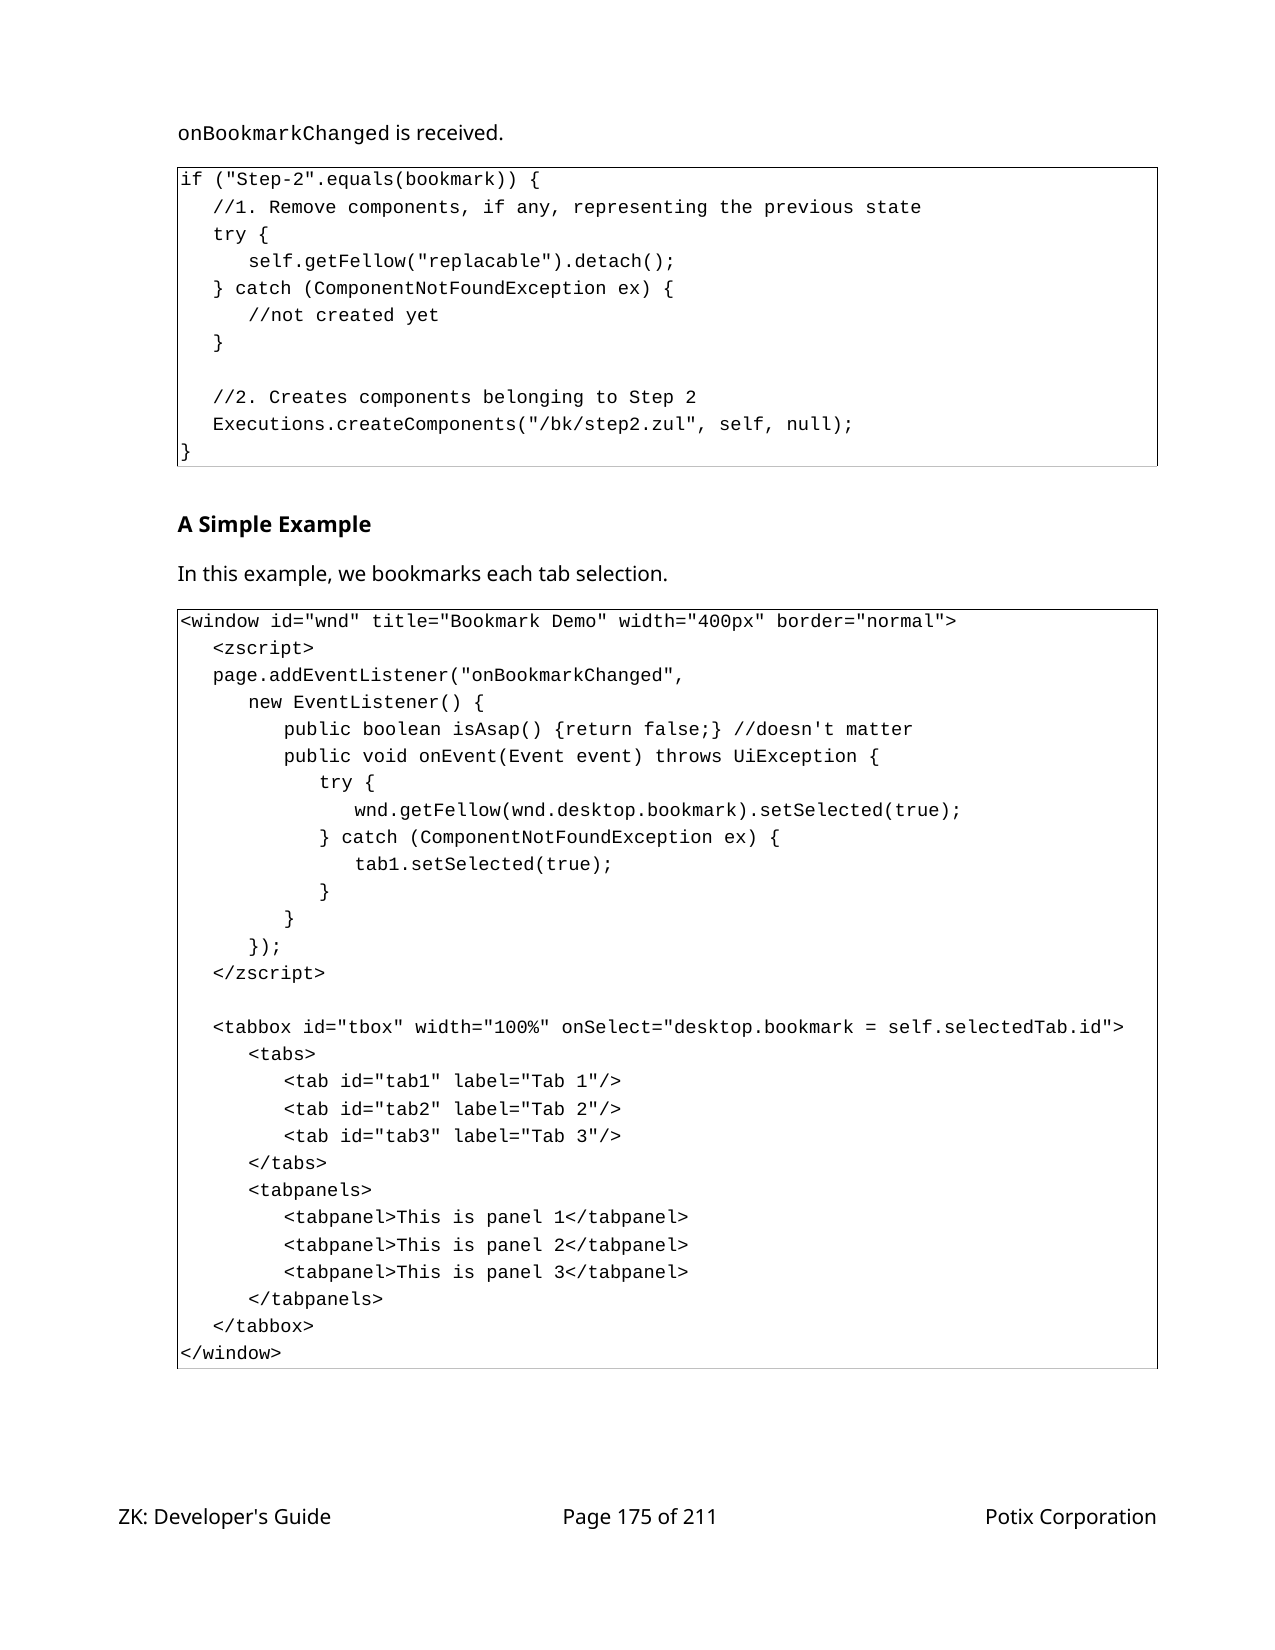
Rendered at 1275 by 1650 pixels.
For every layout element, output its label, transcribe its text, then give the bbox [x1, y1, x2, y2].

text //not created yet [178, 303, 1157, 327]
text <tabpanels> [178, 1178, 1157, 1202]
text } catch (ComponentNotFoundException ex) { [178, 276, 1157, 300]
text //2. Creates components belonging to Step 2 [178, 385, 1157, 409]
text public boolean isAsap() {return false;} //doesn't matter public void onEvent(Event event) throws UiException { try { [178, 717, 1157, 794]
text <tab id="tab1" label="Tab 1"/> [178, 1069, 1157, 1094]
text Executions.createComponents("/bk/step2.zul", self, null); [178, 412, 1157, 436]
text <tabpanel>This is panel 3</tabpanel> [178, 1260, 1157, 1284]
text } catch (ComponentNotFoundException ex) { [178, 825, 1157, 849]
text <tabs> [178, 1042, 1157, 1066]
text <window id="wnd" title="Bookmark Demo" width="400px" border="normal"> [178, 610, 1157, 633]
text </tabs> [178, 1151, 1157, 1175]
text } [178, 330, 1157, 355]
text <tabpanel>This is panel 2</tabpanel> [178, 1232, 1157, 1257]
text </zscript> [178, 961, 1157, 985]
text </window> [178, 1341, 1157, 1368]
text <tabpanel>This is panel 1</tabpanel> [178, 1205, 1157, 1229]
subtitle A Simple Example [177, 509, 1157, 539]
text <tab id="tab2" label="Tab 2"/> [178, 1097, 1157, 1121]
text In this example, we bookmarks each tab selection. [177, 559, 1157, 588]
text } [178, 906, 1157, 931]
text if ("Step-2".equals(bookmark)) { [178, 168, 1157, 192]
text tab1.setSelected(true); [178, 852, 1157, 876]
text self.getFellow("replacable").detach(); [178, 249, 1157, 273]
text wnd.getFellow(wnd.desktop.bookmark).setSelected(true); [178, 797, 1157, 822]
text <tab id="tab3" label="Tab 3"/> [178, 1124, 1157, 1148]
text </tabbox> [178, 1314, 1157, 1338]
text } [178, 879, 1157, 903]
text page.addEventListener("onBookmarkChanged", [178, 663, 1157, 687]
text <zscript> [178, 636, 1157, 660]
text onBookmarkChanged is received. [177, 118, 1157, 147]
text }); [178, 933, 1157, 958]
text <tabbox id="tbox" width="100%" onSelect="desktop.bookmark = self.selectedTab.id"> [178, 1015, 1157, 1039]
text new EventListener() { [178, 690, 1157, 714]
text </tabpanels> [178, 1287, 1157, 1311]
text try { [178, 222, 1157, 246]
text } [178, 439, 1157, 466]
text //1. Remove components, if any, representing the previous state [178, 194, 1157, 219]
